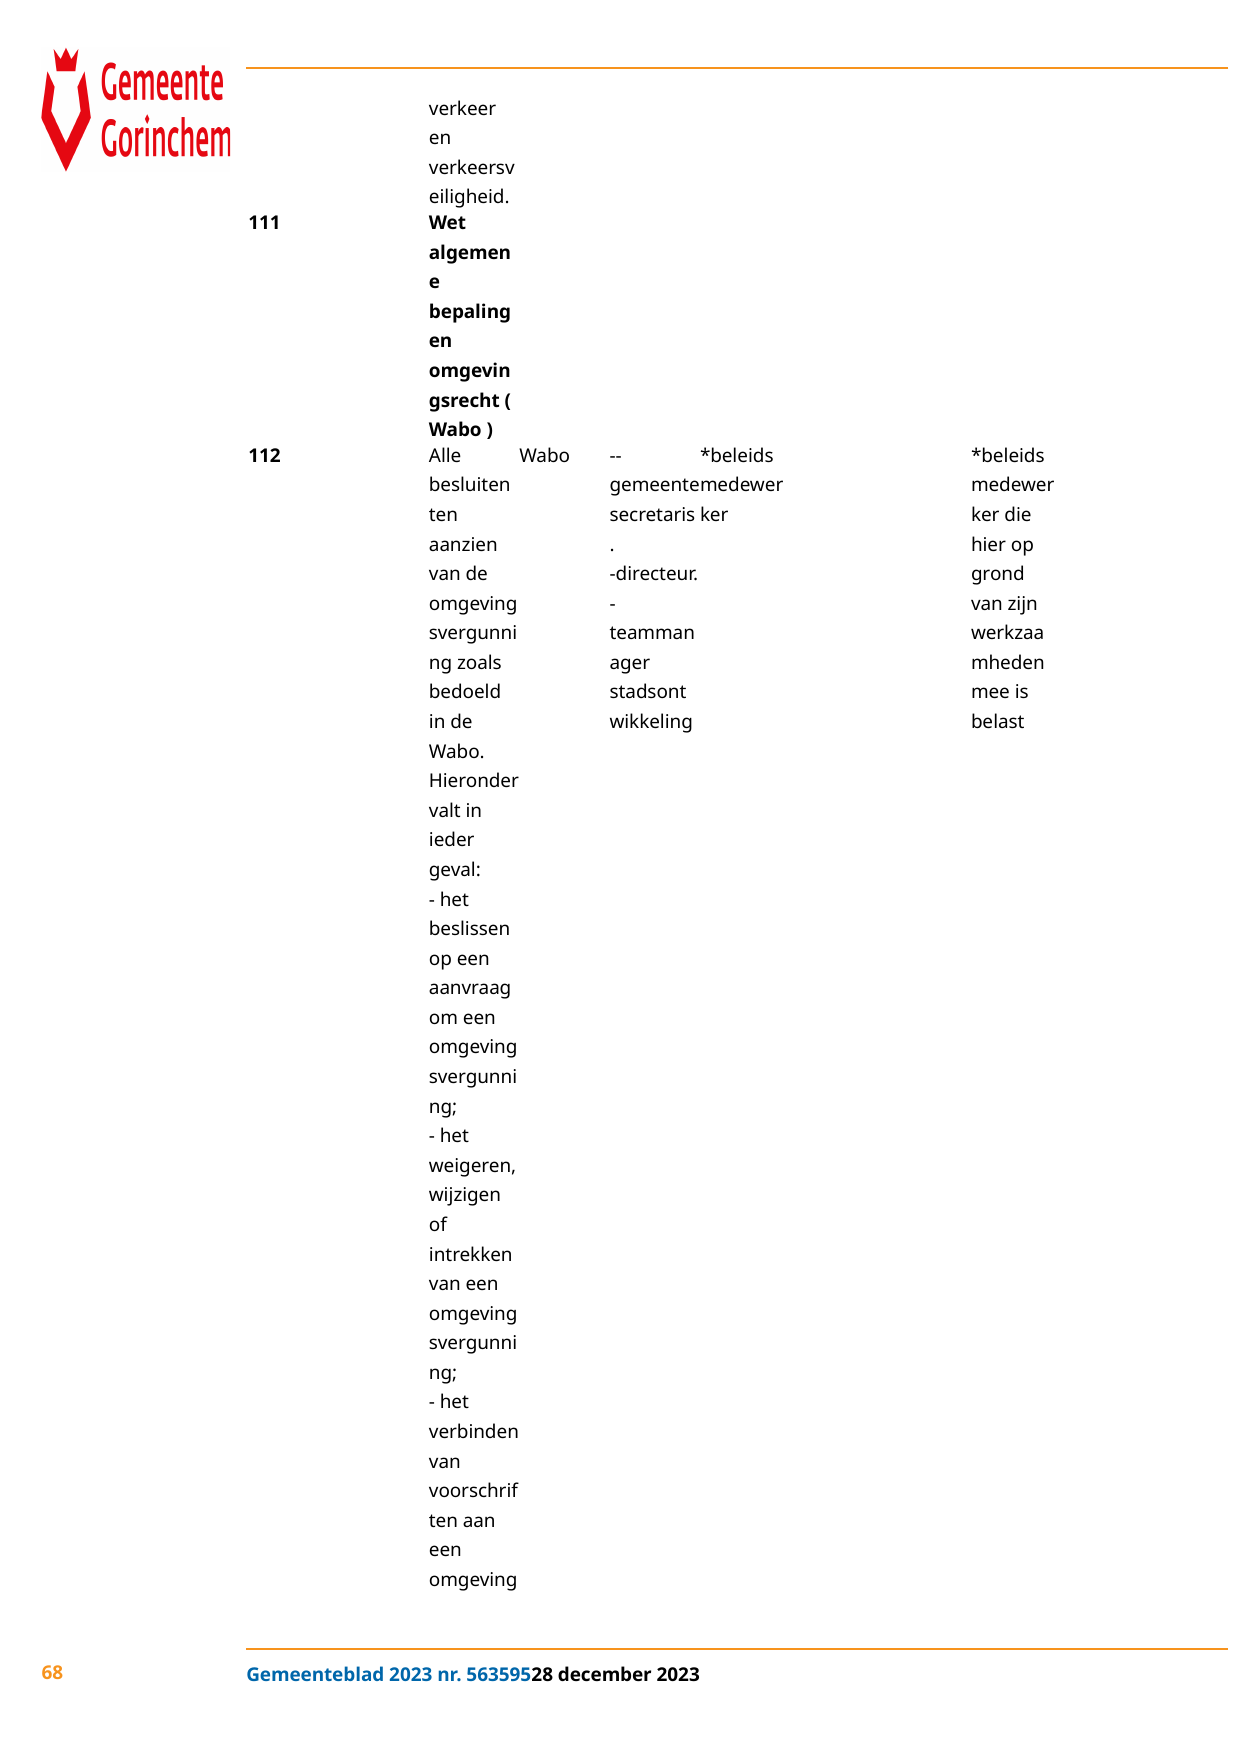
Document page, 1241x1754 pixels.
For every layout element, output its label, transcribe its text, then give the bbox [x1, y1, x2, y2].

table_cell [248, 95, 338, 209]
table_cell Wet algemene bepalingen omgevingsrecht ( Wabo ) [429, 209, 519, 442]
table_cell [338, 95, 429, 209]
table_cell [700, 95, 790, 209]
table_cell Alle besluiten ten aanzien van de omgevingsvergunning zoals bedoeld in de Wabo. Hieronder valt in ieder geval: - het beslissen op een aanvraag om een omgevingsvergunning; - het weigeren, wijzigen of intrekken van een omgevingsvergunning; - het verbinden van voorschriften aan een omgeving [429, 442, 519, 1592]
table_cell 112 [248, 442, 338, 1592]
table_cell [519, 209, 609, 442]
table_cell [338, 209, 429, 442]
table_cell [1061, 442, 1152, 1592]
table_cell [971, 209, 1061, 442]
table_cell [609, 209, 700, 442]
table_cell [519, 95, 609, 209]
picture [41, 47, 231, 172]
table_cell *beleidsmedewerker die hier op grond van zijn werkzaamheden mee is belast [971, 442, 1061, 1592]
table_cell [881, 209, 971, 442]
table_cell [1061, 209, 1152, 442]
table_cell [1061, 95, 1152, 209]
table_cell [790, 209, 881, 442]
table_cell [881, 442, 971, 1592]
table_cell Wabo [519, 442, 609, 1592]
table_cell [700, 209, 790, 442]
table_cell 111 [248, 209, 338, 442]
table_cell *beleidsmedewerker [700, 442, 790, 1592]
table_cell [790, 95, 881, 209]
table_cell [881, 95, 971, 209]
table_cell [609, 95, 700, 209]
table_cell [338, 442, 429, 1592]
table_cell --gemeentesecretaris. -directeur. -teammanager stadsontwikkeling [609, 442, 700, 1592]
table_cell verkeer en verkeersveiligheid. [429, 95, 519, 209]
table_cell [971, 95, 1061, 209]
table_cell [790, 442, 881, 1592]
